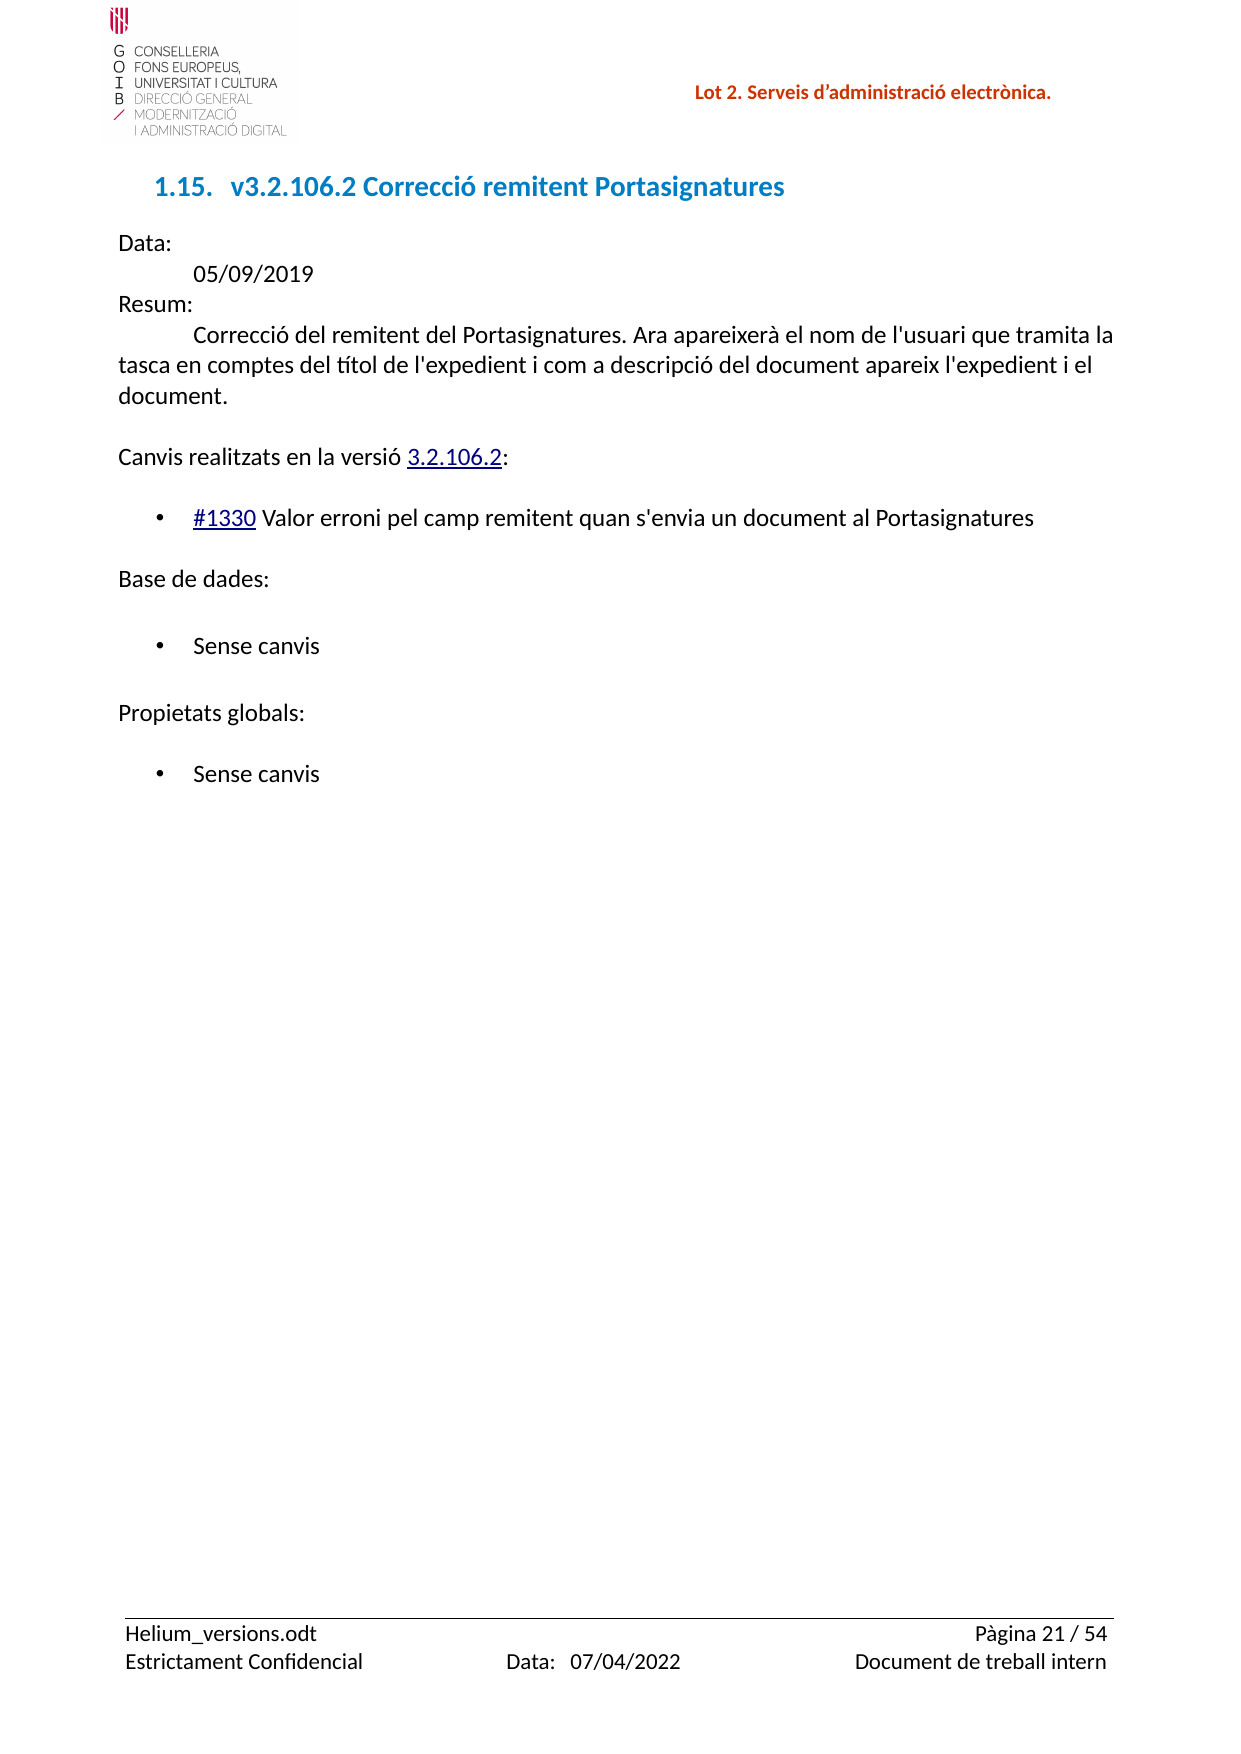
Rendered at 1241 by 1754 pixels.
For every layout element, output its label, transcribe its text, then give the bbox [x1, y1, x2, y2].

text Base de dades: [118, 563, 1122, 594]
text Correcció del remitent del Portasignatures. Ara apareixerà el nom de l'usuari que tramita la tasca en comptes del títol de l'expedient i com a descripció del document apareix l'expedient i el document. [118, 319, 1122, 411]
text Data: [118, 228, 1122, 258]
text Canvis realitzats en la versió 3.2.106.2: [118, 441, 1122, 472]
text Propietats globals: [118, 697, 1122, 728]
picture [100, 0, 297, 144]
list #1330 Valor erroni pel camp remitent quan s'envia un document al Portasignatures [156, 502, 1122, 533]
text 05/09/2019 [118, 258, 1122, 289]
list Sense canvis [156, 630, 1122, 661]
subtitle v3.2.106.2 Correcció remitent Portasignatures [153, 168, 1122, 204]
text Resum: [118, 289, 1122, 319]
list Sense canvis [156, 758, 1122, 789]
